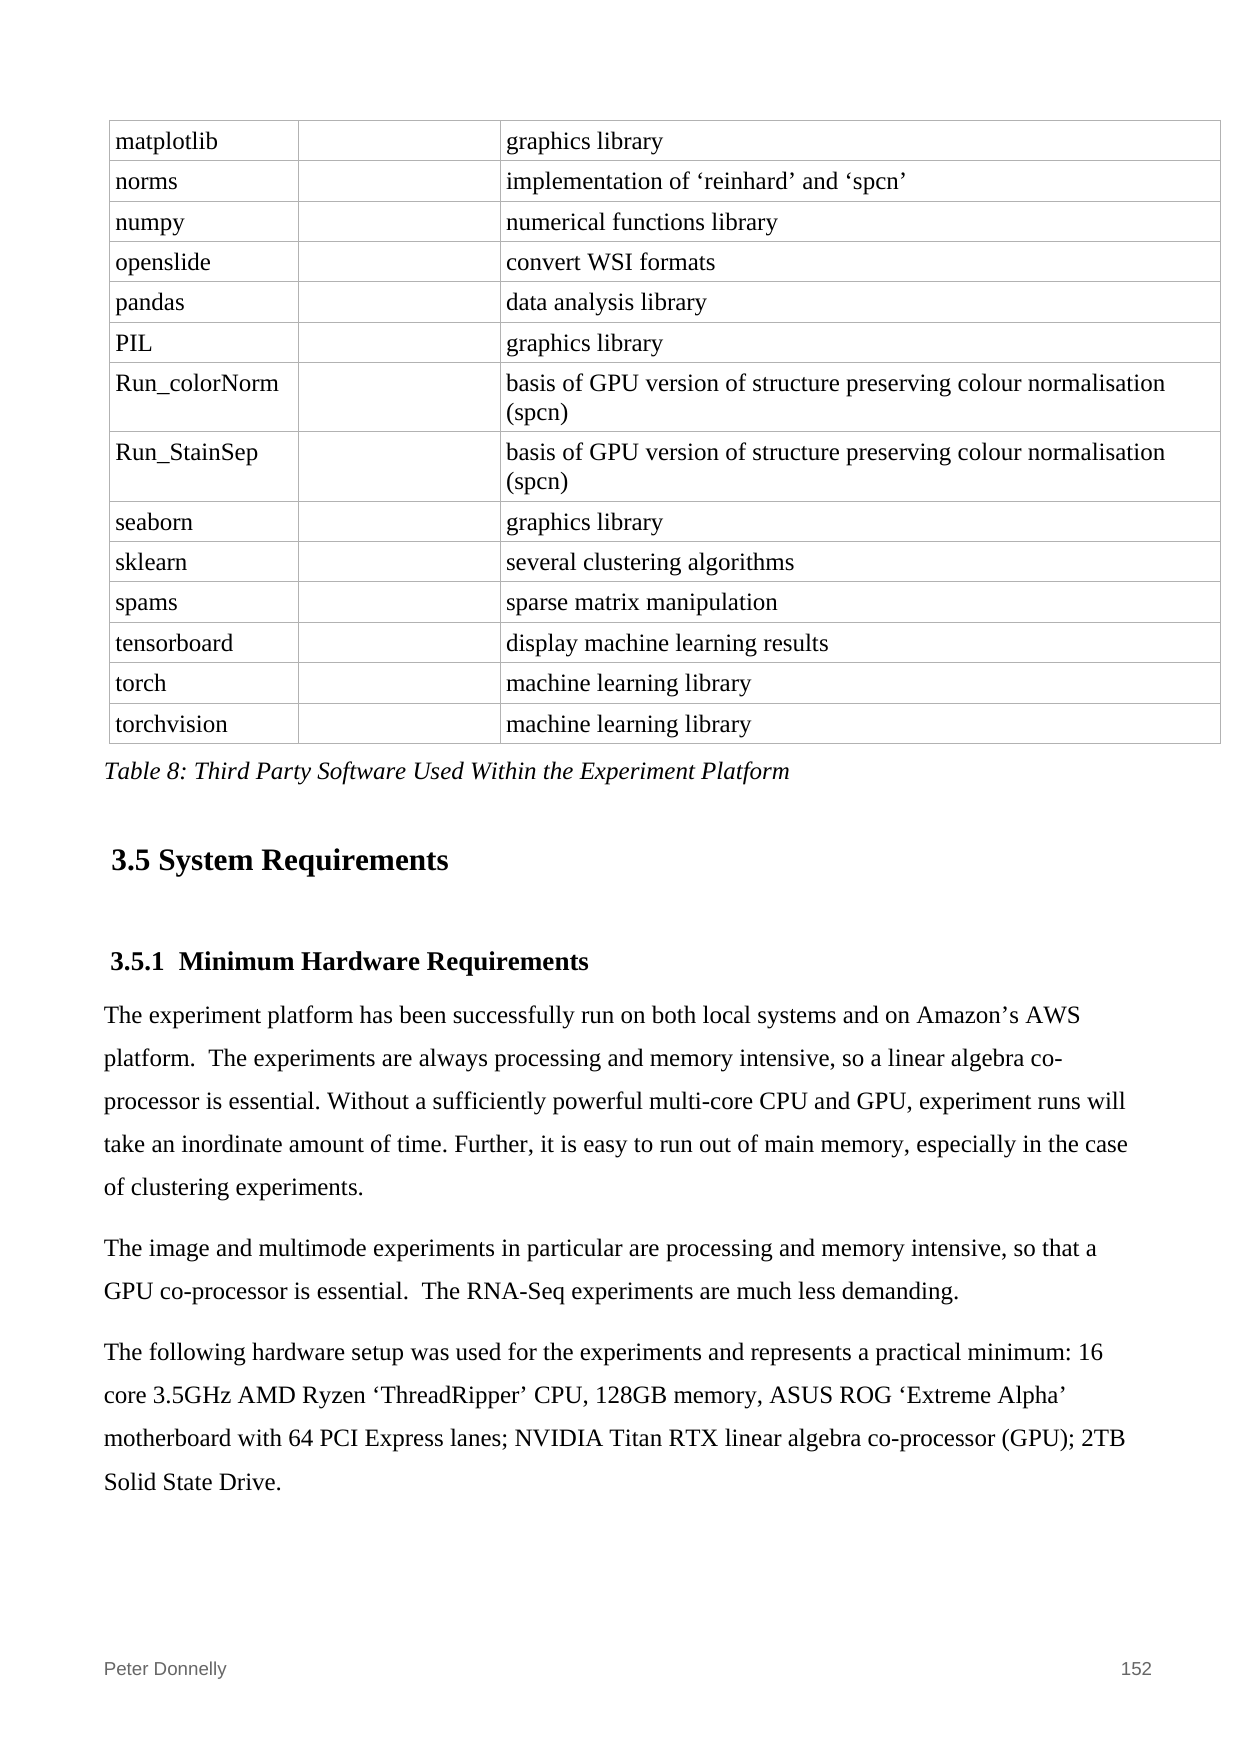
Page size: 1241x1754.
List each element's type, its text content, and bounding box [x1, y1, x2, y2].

table_cell pandas [110, 282, 298, 322]
table_cell sparse matrix manipulation [501, 582, 1220, 622]
table_cell [299, 623, 500, 662]
table_cell [299, 282, 500, 322]
table_cell graphics library [501, 502, 1220, 541]
table_cell [299, 363, 500, 431]
table_cell graphics library [501, 323, 1220, 362]
table_cell [299, 323, 500, 362]
table_cell implementation of ‘reinhard’ and ‘spcn’ [501, 161, 1220, 201]
table_cell convert WSI formats [501, 242, 1220, 281]
subtitle System Requirements [103, 841, 1146, 877]
table_cell display machine learning results [501, 623, 1220, 662]
table_cell tensorboard [110, 623, 298, 662]
table_cell seaborn [110, 502, 298, 541]
table_cell norms [110, 161, 298, 201]
table_cell sklearn [110, 542, 298, 581]
table_cell [299, 704, 500, 743]
table_cell openslide [110, 242, 298, 281]
table_cell graphics library [501, 121, 1220, 160]
table_cell several clustering algorithms [501, 542, 1220, 581]
table_cell torch [110, 663, 298, 703]
table_cell matplotlib [110, 121, 298, 160]
table_cell spams [110, 582, 298, 622]
table_cell numpy [110, 202, 298, 241]
table_cell data analysis library [501, 282, 1220, 322]
table_cell numerical functions library [501, 202, 1220, 241]
table_cell torchvision [110, 704, 298, 743]
table_cell machine learning library [501, 704, 1220, 743]
table_cell [299, 242, 500, 281]
table_cell [299, 582, 500, 622]
table_cell [299, 432, 500, 501]
table_cell machine learning library [501, 663, 1220, 703]
table_cell [299, 202, 500, 241]
table_cell Run_StainSep [110, 432, 298, 501]
table_cell PIL [110, 323, 298, 362]
text The image and multimode experiments in particular are processing and memory intensive, so that a GPU co-processor is essential. The RNA-Seq experiments are much less demanding. [103, 1233, 1146, 1305]
table_cell [299, 542, 500, 581]
text The following hardware setup was used for the experiments and represents a practical minimum: 16 core 3.5GHz AMD Ryzen ‘ThreadRipper’ CPU, 128GB memory, ASUS ROG ‘Extreme Alpha’ motherboard with 64 PCI Express lanes; NVIDIA Titan RTX linear algebra co-processor (GPU); 2TB Solid State Drive. [103, 1337, 1146, 1495]
table_cell [299, 121, 500, 160]
table_cell [299, 663, 500, 703]
table_cell [299, 161, 500, 201]
text The experiment platform has been successfully run on both local systems and on Amazon’s AWS platform. The experiments are always processing and memory intensive, so a linear algebra co-processor is essential. Without a sufficiently powerful multi-core CPU and GPU, experiment runs will take an inordinate amount of time. Further, it is easy to run out of main memory, especially in the case of clustering experiments. [103, 1000, 1146, 1201]
table_cell [299, 502, 500, 541]
text Table 8: Third Party Software Used Within the Experiment Platform [103, 756, 1146, 784]
subtitle Minimum Hardware Requirements [103, 945, 1146, 976]
table_cell basis of GPU version of structure preserving colour normalisation (spcn) [501, 363, 1220, 431]
table_cell basis of GPU version of structure preserving colour normalisation (spcn) [501, 432, 1220, 501]
table_cell Run_colorNorm [110, 363, 298, 431]
